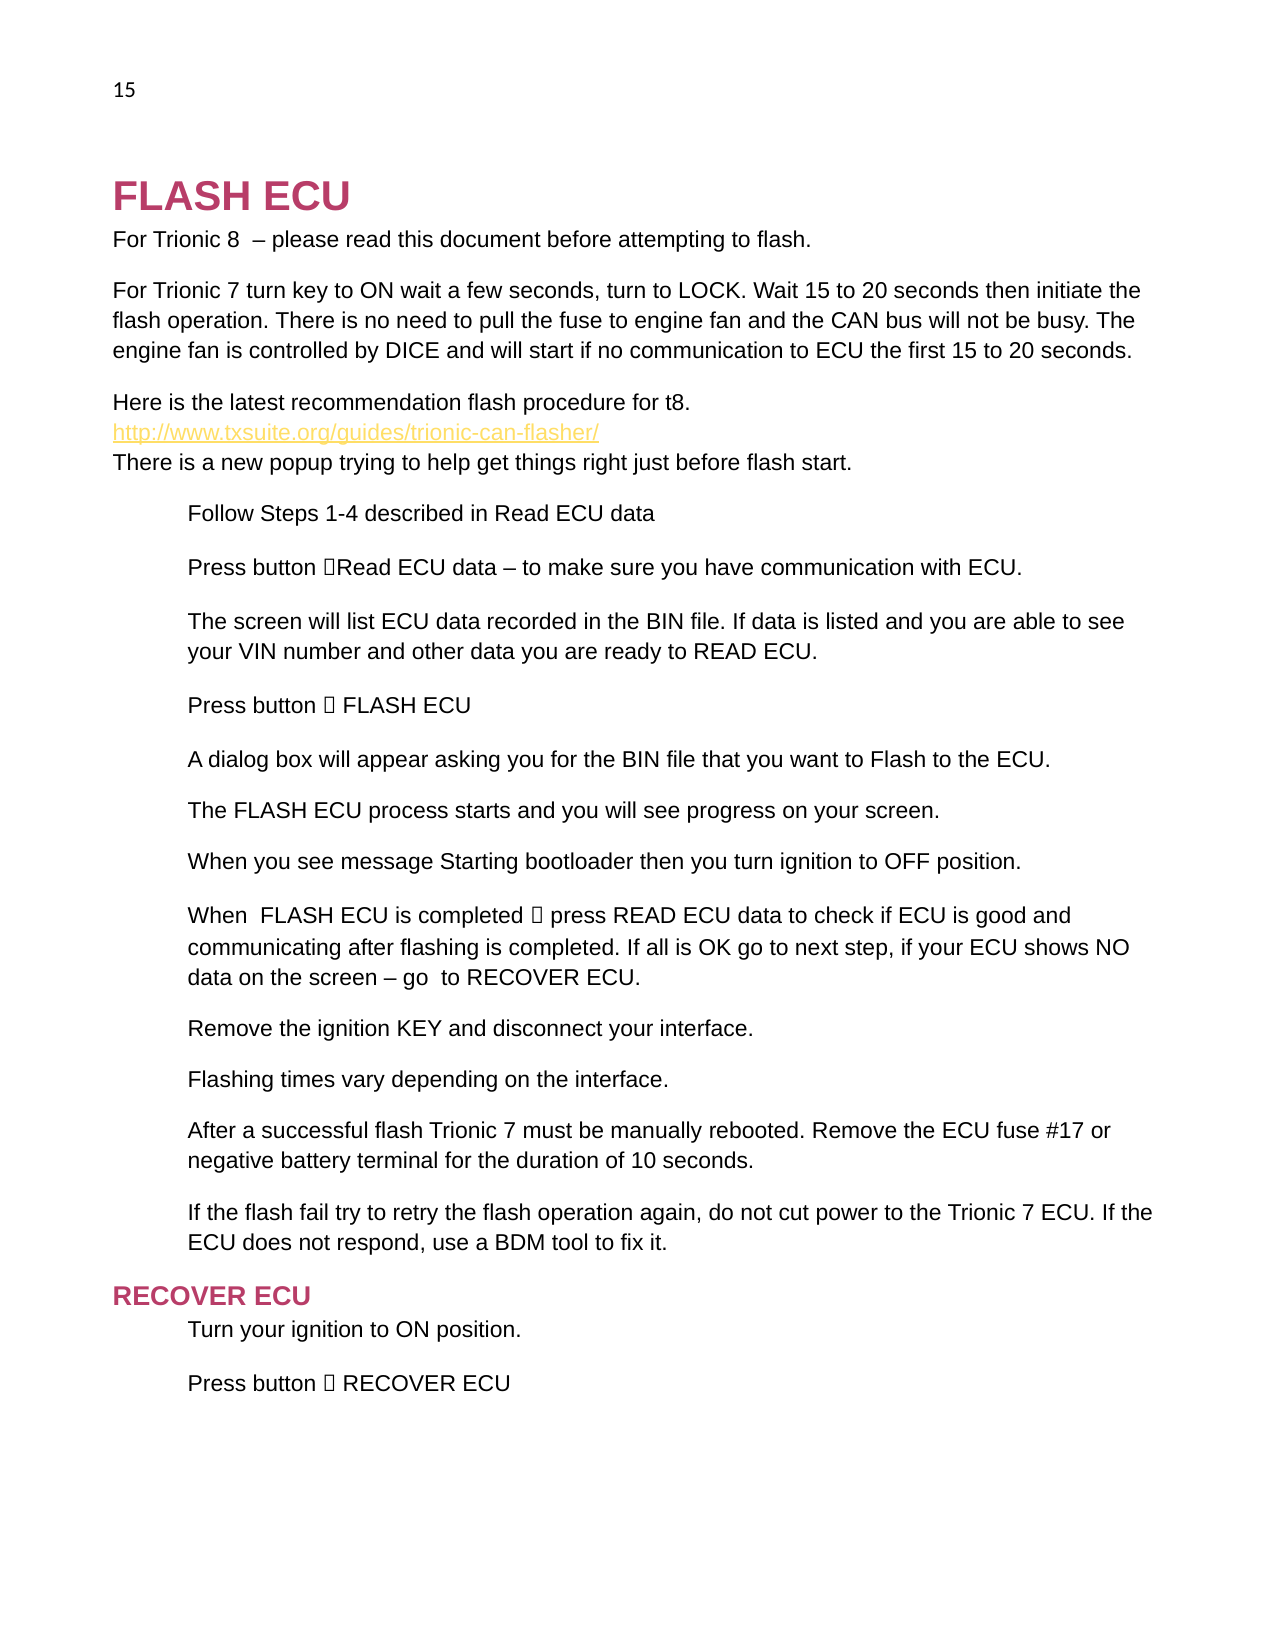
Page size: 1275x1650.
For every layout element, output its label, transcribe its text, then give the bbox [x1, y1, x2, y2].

list Press button  RECOVER ECU [187, 1367, 1162, 1398]
subtitle FLASH ECU [112, 171, 1162, 219]
list Turn your ignition to ON position. [187, 1316, 1162, 1342]
list Press button Read ECU data – to make sure you have communication with ECU. [187, 551, 1162, 582]
text After a successful flash Trionic 7 must be manually rebooted. Remove the ECU fuse #17 or negative battery terminal for the duration of 10 seconds. [187, 1117, 1162, 1174]
text For Trionic 8 – please read this document before attempting to flash. [112, 226, 1162, 252]
list Remove the ignition KEY and disconnect your interface. [187, 1015, 1162, 1042]
list For Trionic 7 turn key to ON wait a few seconds, turn to LOCK. Wait 15 to 20 seconds then initiate the flash operation. There is no need to pull the fuse to engine fan and the CAN bus will not be busy. The engine fan is controlled by DICE and will start if no communication to ECU the first 15 to 20 seconds. [112, 277, 1162, 364]
list When FLASH ECU is completed  press READ ECU data to check if ECU is good and communicating after flashing is completed. If all is OK go to next step, if your ECU shows NO data on the screen – go to RECOVER ECU. [187, 899, 1162, 991]
list If the flash fail try to retry the flash operation again, do not cut power to the Trionic 7 ECU. If the ECU does not respond, use a BDM tool to fix it. [150, 1198, 1162, 1255]
text Here is the latest recommendation flash procedure for t8. http://www.txsuite.org/guides/trionic-can-flasher/ There is a new popup trying to help get things right just before flash start. [112, 388, 1162, 475]
list The FLASH ECU process starts and you will see progress on your screen. [187, 797, 1162, 823]
list When you see message Starting bootloader then you turn ignition to OFF position. [187, 848, 1162, 874]
subtitle RECOVER ECU [112, 1280, 1162, 1311]
list A dialog box will appear asking you for the BIN file that you want to Flash to the ECU. [187, 746, 1162, 772]
list The screen will list ECU data recorded in the BIN file. If data is listed and you are able to see your VIN number and other data you are ready to READ ECU. [187, 608, 1162, 664]
list Follow Steps 1-4 described in Read ECU data [187, 500, 1162, 526]
list Flashing times vary depending on the interface. [187, 1066, 1162, 1093]
list Press button  FLASH ECU [187, 689, 1162, 720]
